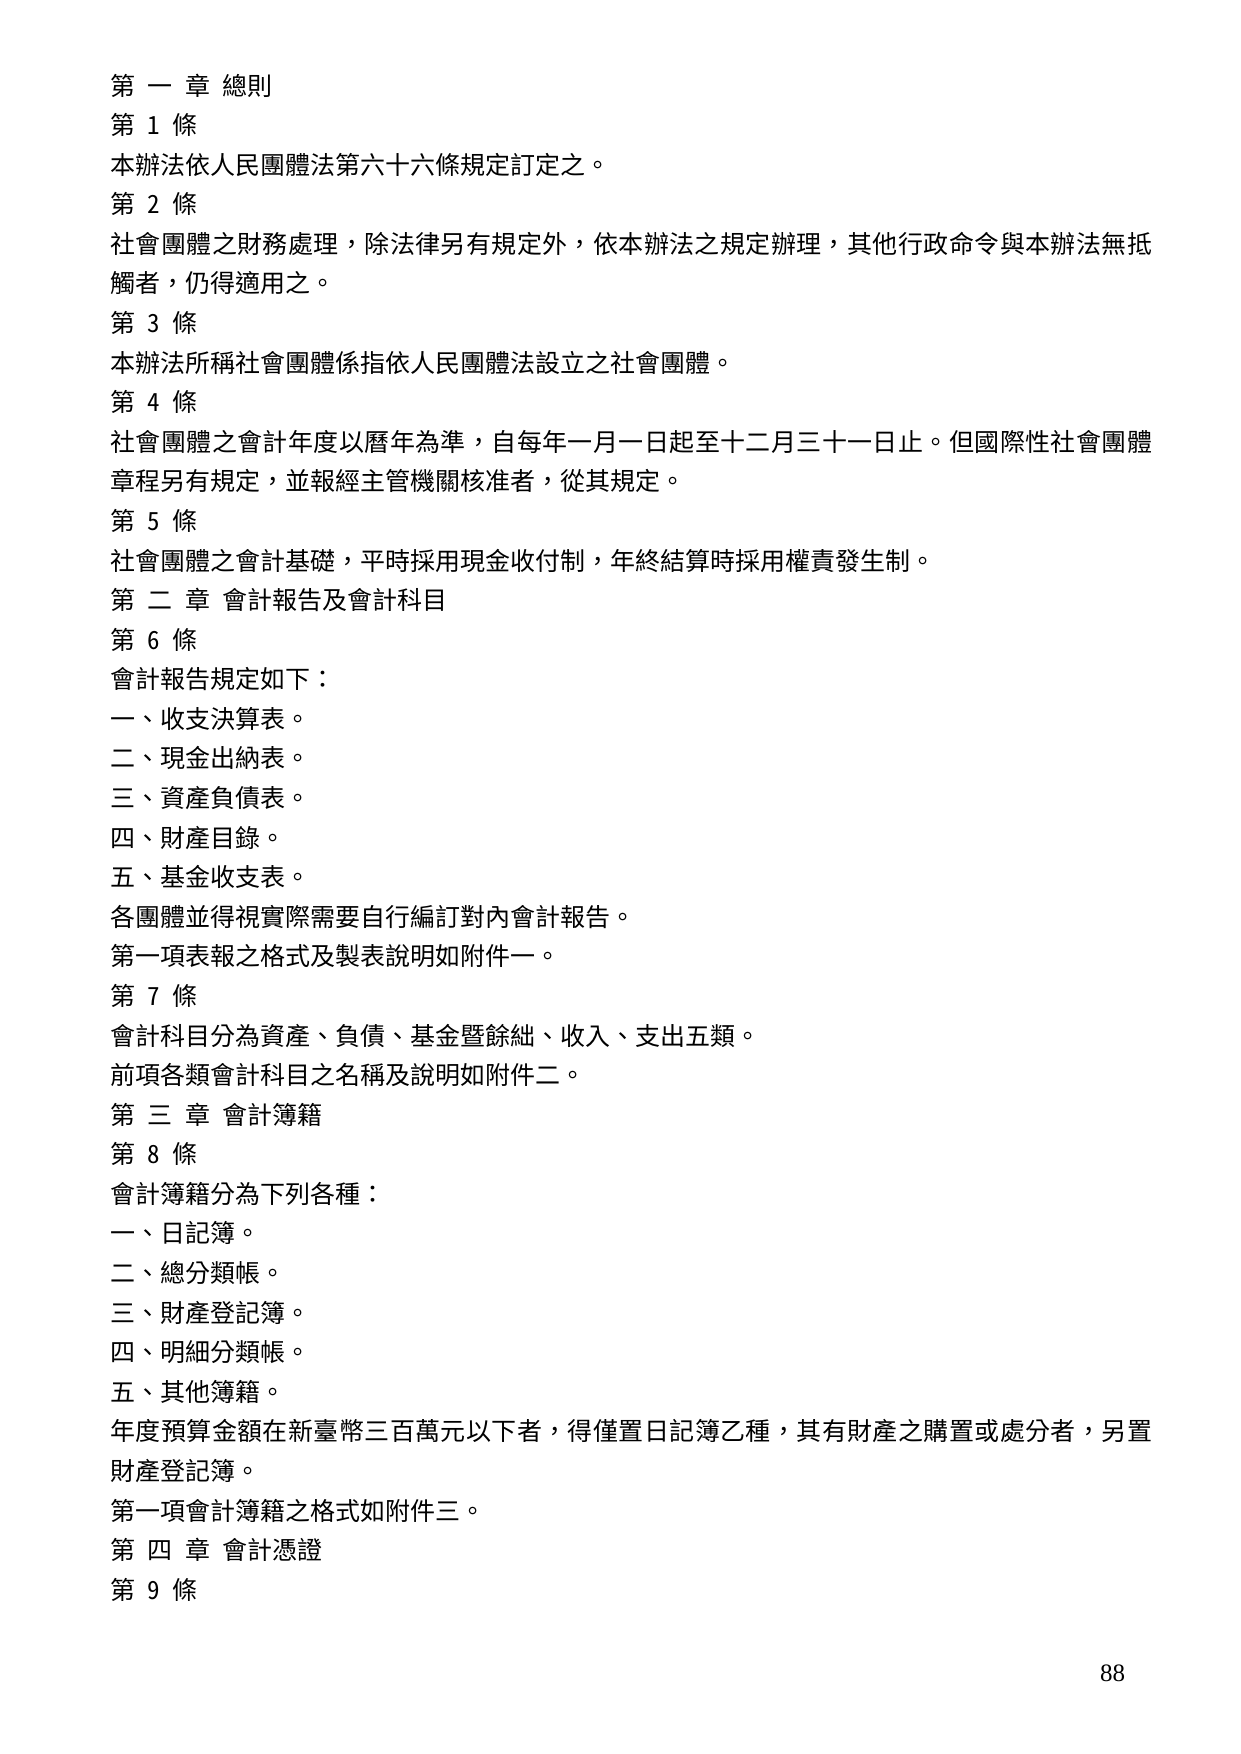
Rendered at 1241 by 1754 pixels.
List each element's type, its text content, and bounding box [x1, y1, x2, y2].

text 第 1 條 [110, 103, 1152, 142]
text 五、其他簿籍。 [110, 1369, 1152, 1409]
text 社會團體之會計年度以曆年為準，自每年一月一日起至十二月三十一日止。但國際性社會團體章程另有規定，並報經主管機關核准者，從其規定。 [110, 419, 1152, 499]
text 本辦法所稱社會團體係指依人民團體法設立之社會團體。 [110, 340, 1152, 380]
text 四、財產目錄。 [110, 815, 1152, 855]
text 一、收支決算表。 [110, 697, 1152, 736]
text 會計報告規定如下： [110, 657, 1152, 697]
text 二、總分類帳。 [110, 1251, 1152, 1290]
text 第 四 章 會計憑證 [110, 1528, 1152, 1567]
text 第一項表報之格式及製表說明如附件一。 [110, 934, 1152, 974]
text 第 5 條 [110, 499, 1152, 538]
text 前項各類會計科目之名稱及說明如附件二。 [110, 1053, 1152, 1092]
text 第 一 章 總則 [110, 63, 1152, 103]
text 第 7 條 [110, 974, 1152, 1013]
text 四、明細分類帳。 [110, 1330, 1152, 1369]
text 本辦法依人民團體法第六十六條規定訂定之。 [110, 142, 1152, 182]
text 會計簿籍分為下列各種： [110, 1172, 1152, 1211]
text 第 6 條 [110, 617, 1152, 657]
text 第一項會計簿籍之格式如附件三。 [110, 1488, 1152, 1528]
text 第 9 條 [110, 1567, 1152, 1607]
text 三、財產登記簿。 [110, 1290, 1152, 1330]
text 第 二 章 會計報告及會計科目 [110, 578, 1152, 617]
text 第 2 條 [110, 182, 1152, 222]
text 社會團體之財務處理，除法律另有規定外，依本辦法之規定辦理，其他行政命令與本辦法無抵觸者，仍得適用之。 [110, 222, 1152, 301]
text 會計科目分為資產、負債、基金暨餘絀、收入、支出五類。 [110, 1013, 1152, 1053]
text 第 3 條 [110, 301, 1152, 340]
text 一、日記簿。 [110, 1211, 1152, 1251]
text 第 8 條 [110, 1132, 1152, 1172]
text 第 4 條 [110, 380, 1152, 419]
text 各團體並得視實際需要自行編訂對內會計報告。 [110, 894, 1152, 934]
text 三、資產負債表。 [110, 776, 1152, 815]
text 年度預算金額在新臺幣三百萬元以下者，得僅置日記簿乙種，其有財產之購置或處分者，另置財產登記簿。 [110, 1409, 1152, 1488]
text 第 三 章 會計簿籍 [110, 1092, 1152, 1132]
text 二、現金出納表。 [110, 736, 1152, 776]
text 社會團體之會計基礎，平時採用現金收付制，年終結算時採用權責發生制。 [110, 538, 1152, 578]
text 五、基金收支表。 [110, 855, 1152, 894]
